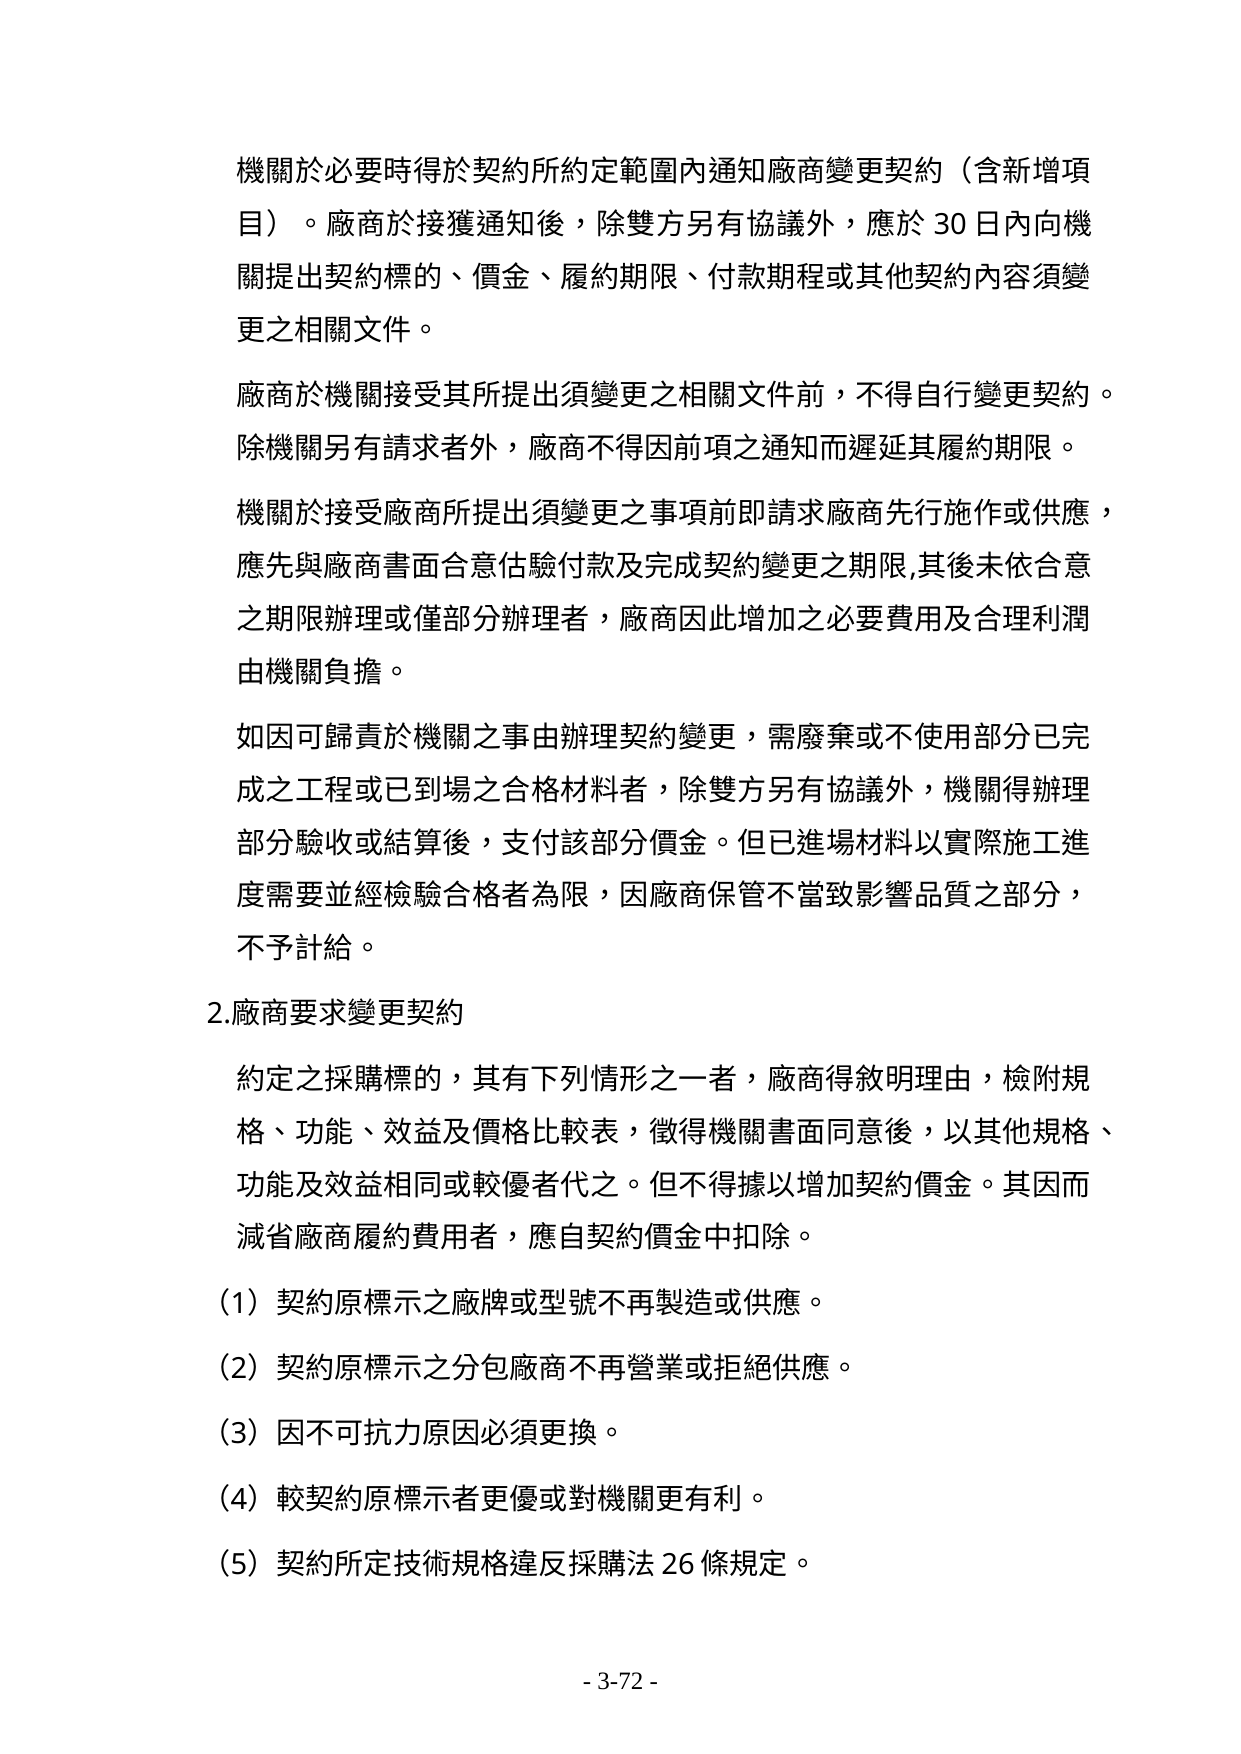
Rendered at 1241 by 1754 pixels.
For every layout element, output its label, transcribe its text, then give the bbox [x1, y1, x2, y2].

text （4）較契約原標示者更優或對機關更有利。 [201, 1476, 1092, 1518]
text 如因可歸責於機關之事由辦理契約變更，需廢棄或不使用部分已完成之工程或已到場之合格材料者，除雙方另有協議外，機關得辦理部分驗收或結算後，支付該部分價金。但已進場材料以實際施工進度需要並經檢驗合格者為限，因廠商保管不當致影響品質之部分，不予計給。 [236, 713, 1092, 967]
text 機關於必要時得於契約所約定範圍內通知廠商變更契約（含新增項目）。廠商於接獲通知後，除雙方另有協議外，應於30日內向機關提出契約標的、價金、履約期限、付款期程或其他契約內容須變更之相關文件。 [236, 148, 1092, 348]
text （3）因不可抗力原因必須更換。 [201, 1410, 1092, 1452]
text 約定之採購標的，其有下列情形之一者，廠商得敘明理由，檢附規格、功能、效益及價格比較表，徵得機關書面同意後，以其他規格、功能及效益相同或較優者代之。但不得據以增加契約價金。其因而減省廠商履約費用者，應自契約價金中扣除。 [236, 1056, 1092, 1256]
text （1）契約原標示之廠牌或型號不再製造或供應。 [201, 1279, 1092, 1322]
text （5）契約所定技術規格違反採購法26條規定。 [201, 1541, 1092, 1583]
text 機關於接受廠商所提出須變更之事項前即請求廠商先行施作或供應，應先與廠商書面合意估驗付款及完成契約變更之期限,其後未依合意之期限辦理或僅部分辦理者，廠商因此增加之必要費用及合理利潤由機關負擔。 [236, 490, 1092, 691]
text 2.廠商要求變更契約 [206, 990, 1092, 1032]
text （2）契約原標示之分包廠商不再營業或拒絕供應。 [201, 1345, 1092, 1387]
text 廠商於機關接受其所提出須變更之相關文件前，不得自行變更契約。除機關另有請求者外，廠商不得因前項之通知而遲延其履約期限。 [236, 372, 1092, 467]
